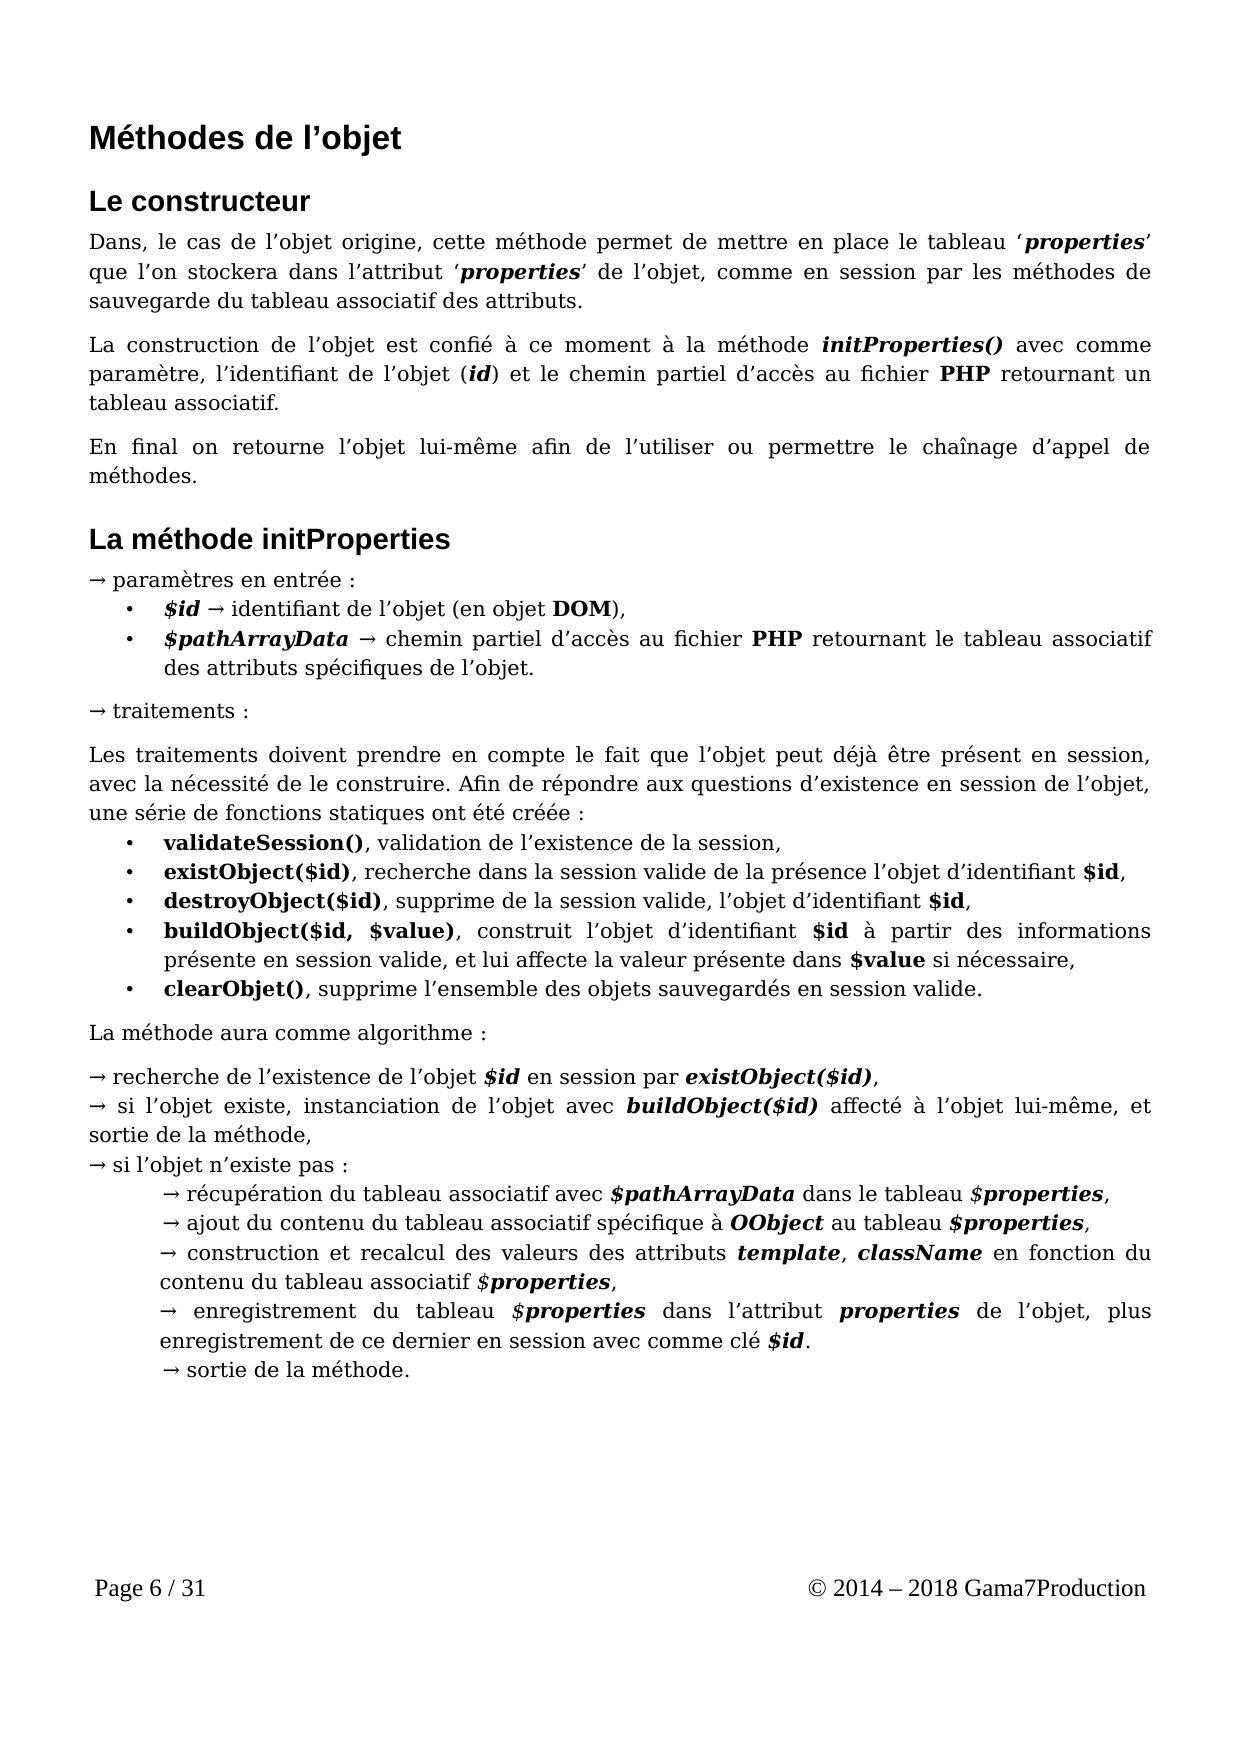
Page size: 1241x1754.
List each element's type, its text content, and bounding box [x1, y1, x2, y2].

text La construction de l’objet est confié à ce moment à la méthode initProperties() avec comme paramètre, l’identifiant de l’objet (id) et le chemin partiel d’accès au fichier PHP retournant un tableau associatif. [88, 332, 1152, 415]
text → traitements : [88, 699, 1152, 724]
subtitle Le constructeur [88, 184, 1152, 218]
subtitle La méthode initProperties [88, 522, 1152, 556]
text Les traitements doivent prendre en compte le fait que l’objet peut déjà être présent en session, avec la nécessité de le construire. Afin de répondre aux questions d’existence en session de l’objet, une série de fonctions statiques ont été créée : [88, 743, 1152, 826]
list destroyObject($id), supprime de la session valide, l’objet d’identifiant $id, [126, 889, 1152, 914]
text → sortie de la méthode. [88, 1358, 1152, 1382]
text La méthode aura comme algorithme : [88, 1021, 1152, 1046]
text → si l’objet n’existe pas : [88, 1153, 1152, 1177]
list buildObject($id, $value), construit l’objet d’identifiant $id à partir des informations présente en session valide, et lui affecte la valeur présente dans $value si nécessaire, [126, 918, 1152, 972]
text → ajout du contenu du tableau associatif spécifique à OObject au tableau $properties, [88, 1211, 1152, 1236]
subtitle Méthodes de l’objet [88, 118, 1152, 157]
text Dans, le cas de l’objet origine, cette méthode permet de mettre en place le tableau ‘properties’ que l’on stockera dans l’attribut ‘properties’ de l’objet, comme en session par les méthodes de sauvegarde du tableau associatif des attributs. [88, 230, 1152, 313]
text → si l’objet existe, instanciation de l’objet avec buildObject($id) affecté à l’objet lui-même, et sortie de la méthode, [88, 1094, 1152, 1148]
text → construction et recalcul des valeurs des attributs template, className en fonction du contenu du tableau associatif $properties, [159, 1240, 1152, 1294]
list validateSession(), validation de l’existence de la session, [126, 830, 1152, 855]
text → enregistrement du tableau $properties dans l’attribut properties de l’objet, plus enregistrement de ce dernier en session avec comme clé $id. [159, 1299, 1152, 1353]
text → récupération du tableau associatif avec $pathArrayData dans le tableau $properties, [88, 1182, 1152, 1206]
text En final on retourne l’objet lui-même afin de l’utiliser ou permettre le chaînage d’appel de méthodes. [88, 435, 1152, 488]
list $id → identifiant de l’objet (en objet DOM), [126, 597, 1152, 622]
list existObject($id), recherche dans la session valide de la présence l’objet d’identifiant $id, [126, 860, 1152, 884]
text → paramètres en entrée : [88, 568, 1152, 592]
text → recherche de l’existence de l’objet $id en session par existObject($id), [88, 1065, 1152, 1089]
list $pathArrayData → chemin partiel d’accès au fichier PHP retournant le tableau associatif des attributs spécifiques de l’objet. [126, 627, 1152, 680]
list clearObjet(), supprime l’ensemble des objets sauvegardés en session valide. [126, 977, 1152, 1002]
